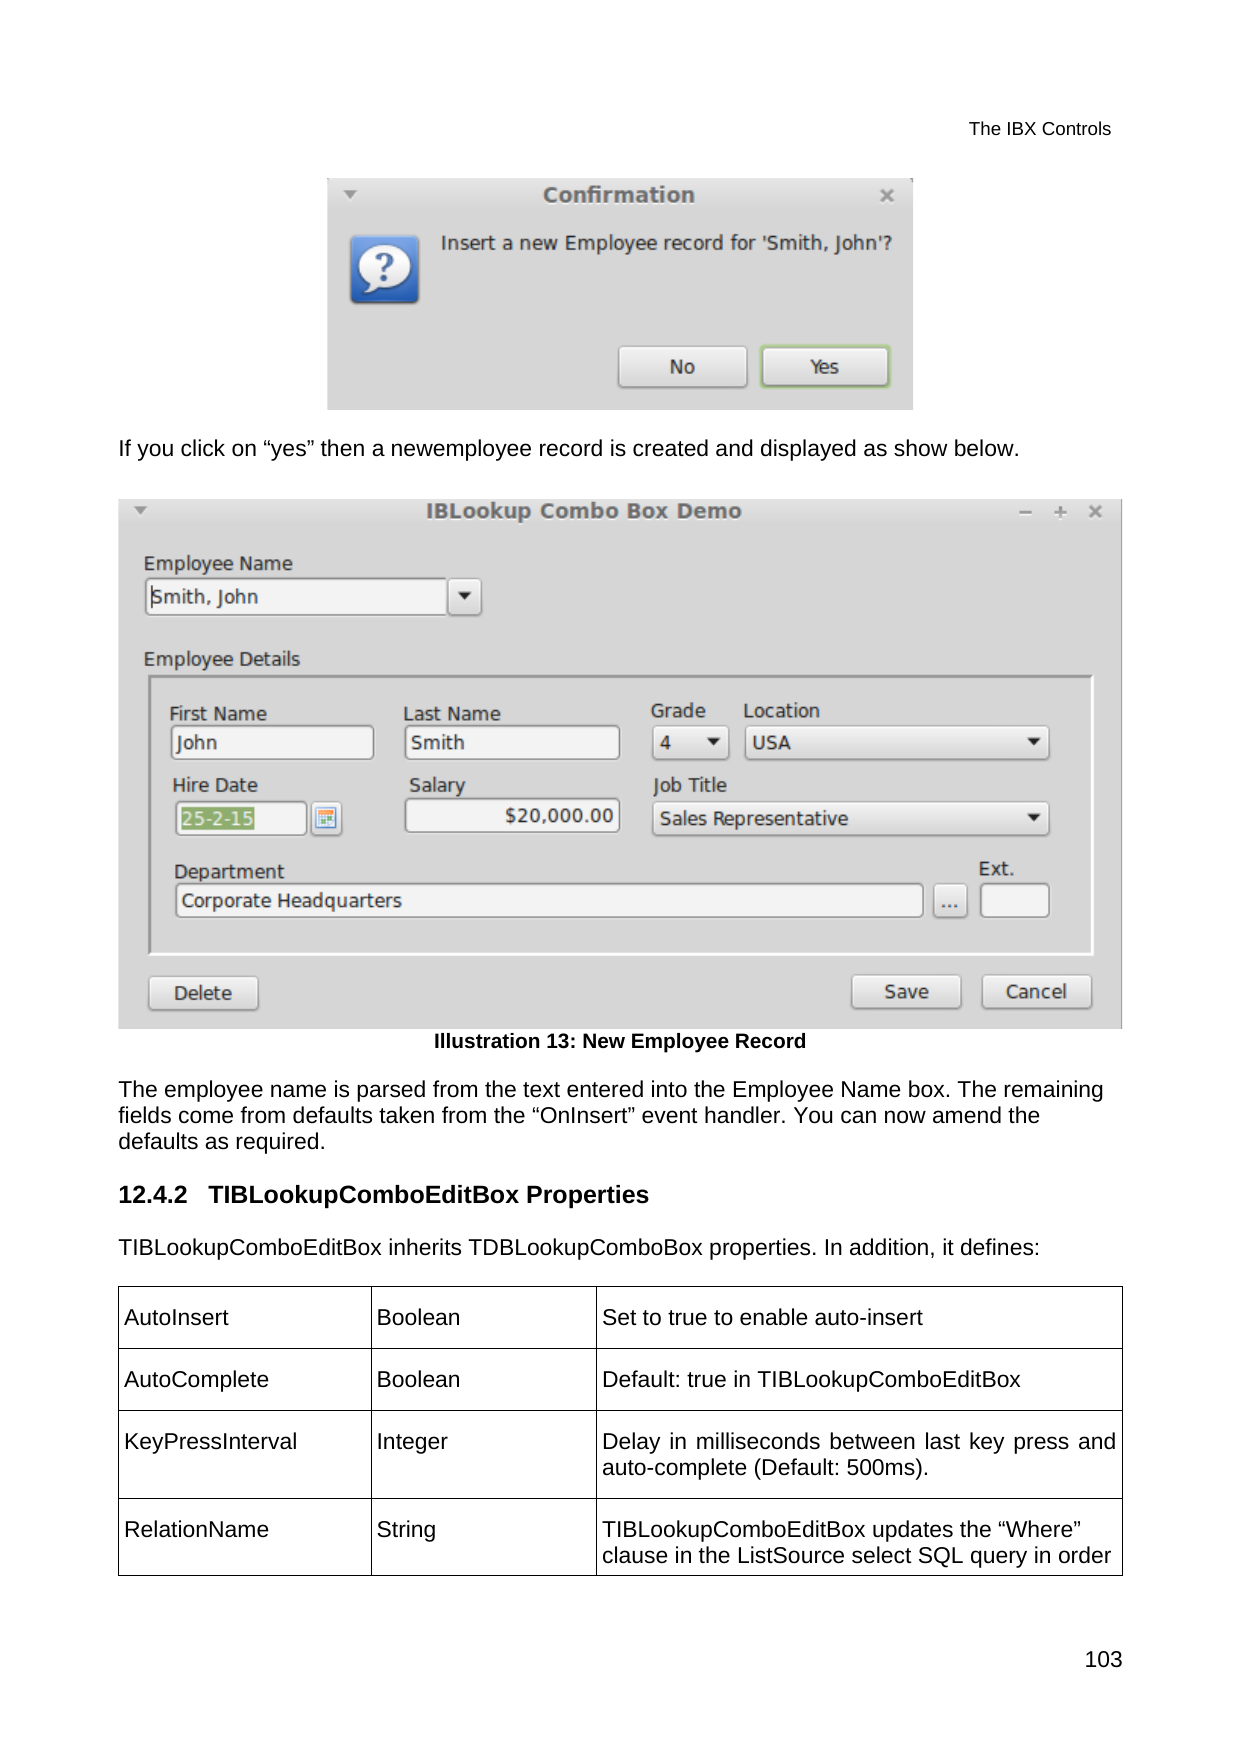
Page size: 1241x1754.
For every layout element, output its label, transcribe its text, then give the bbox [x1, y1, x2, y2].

text The employee name is parsed from the text entered into the Employee Name box. The remaining fields come from defaults taken from the “OnInsert” event handler. You can now amend the defaults as required. [118, 1052, 1122, 1154]
table_header Set to true to enable auto-insert [597, 1287, 1122, 1348]
table_cell TIBLookupComboEditBox updates the “Where” clause in the ListSource select SQL query in order [597, 1499, 1122, 1574]
table_cell Integer [372, 1411, 596, 1498]
text If you click on “yes” then a newemployee record is created and displayed as show below. [118, 410, 1122, 461]
table_header Boolean [372, 1287, 596, 1348]
table_cell String [372, 1499, 596, 1574]
table_cell Default: true in TIBLookupComboEditBox [597, 1349, 1122, 1410]
text [118, 487, 1122, 499]
text TIBLookupComboEditBox inherits TDBLookupComboBox properties. In addition, it defines: [118, 1234, 1122, 1261]
table_cell Boolean [372, 1349, 596, 1410]
table_header AutoInsert [119, 1287, 371, 1348]
table_cell AutoComplete [119, 1349, 371, 1410]
picture [327, 178, 914, 410]
subtitle TIBLookupComboEditBox Properties [118, 1180, 1122, 1209]
table_cell RelationName [119, 1499, 371, 1574]
picture [118, 499, 1123, 1029]
text Illustration 13: New Employee Record [118, 1029, 1122, 1052]
table_cell KeyPressInterval [119, 1411, 371, 1498]
table_cell Delay in milliseconds between last key press and auto-complete (Default: 500ms). [597, 1411, 1122, 1498]
